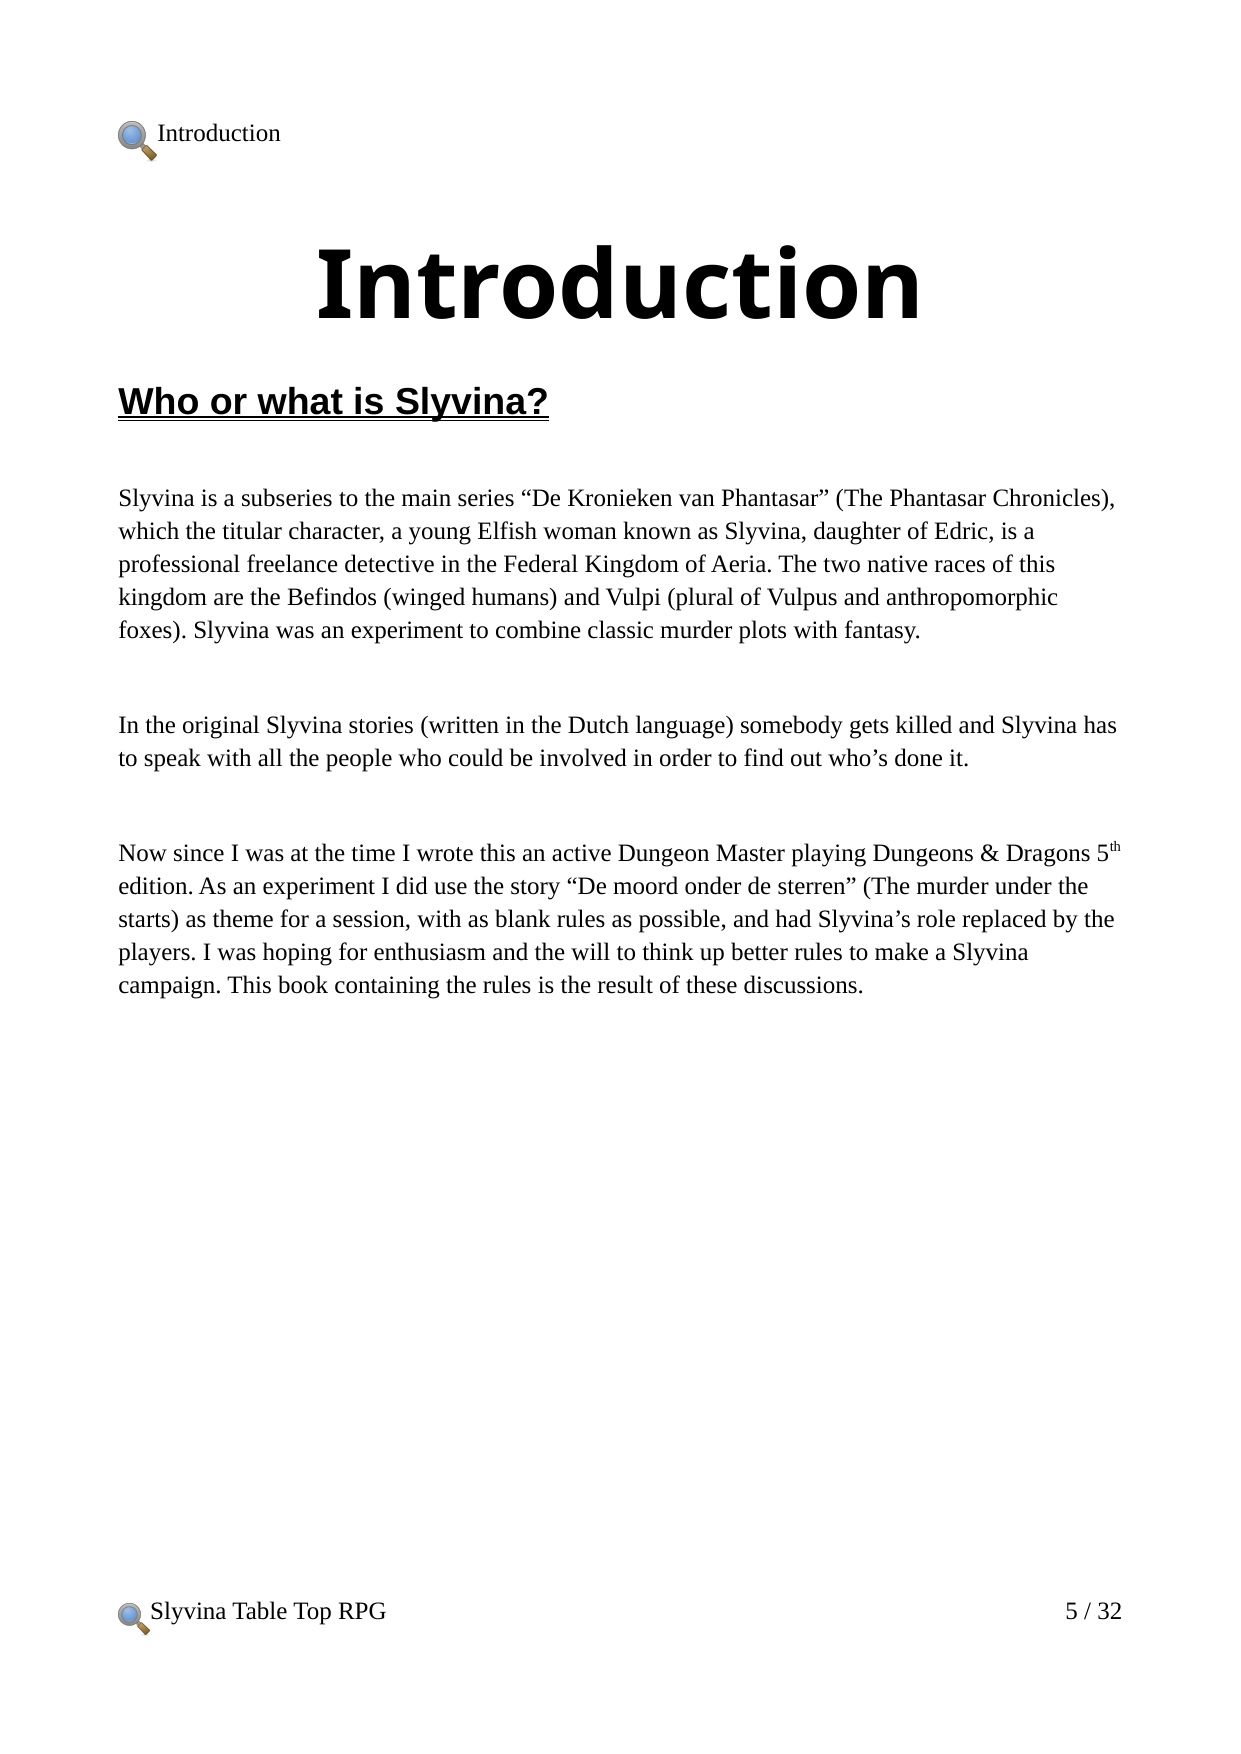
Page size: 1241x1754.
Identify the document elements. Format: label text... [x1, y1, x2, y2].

subtitle Who or what is Slyvina? [118, 379, 1122, 423]
text Slyvina is a subseries to the main series “De Kronieken van Phantasar” (The Phantasar Chronicles), which the titular character, a young Elfish woman known as Slyvina, daughter of Edric, is a professional freelance detective in the Federal Kingdom of Aeria. The two native races of this kingdom are the Befindos (winged humans) and Vulpi (plural of Vulpus and anthropomorphic foxes). Slyvina was an experiment to combine classic murder plots with fantasy. [118, 483, 1122, 643]
picture [118, 1603, 150, 1636]
text Now since I was at the time I wrote this an active Dungeon Master playing Dungeons & Dragons 5th edition. As an experiment I did use the story “De moord onder de sterren” (The murder under the starts) as theme for a session, with as blank rules as possible, and had Slyvina’s role replaced by the players. I was hoping for enthusiasm and the will to think up better rules to make a Slyvina campaign. This book containing the rules is the result of these discussions. [118, 838, 1122, 999]
subtitle Introduction [118, 216, 1122, 346]
text In the original Slyvina stories (written in the Dutch language) somebody gets killed and Slyvina has to speak with all the people who could be involved in order to find out who’s done it. [118, 710, 1122, 772]
picture [118, 121, 158, 162]
